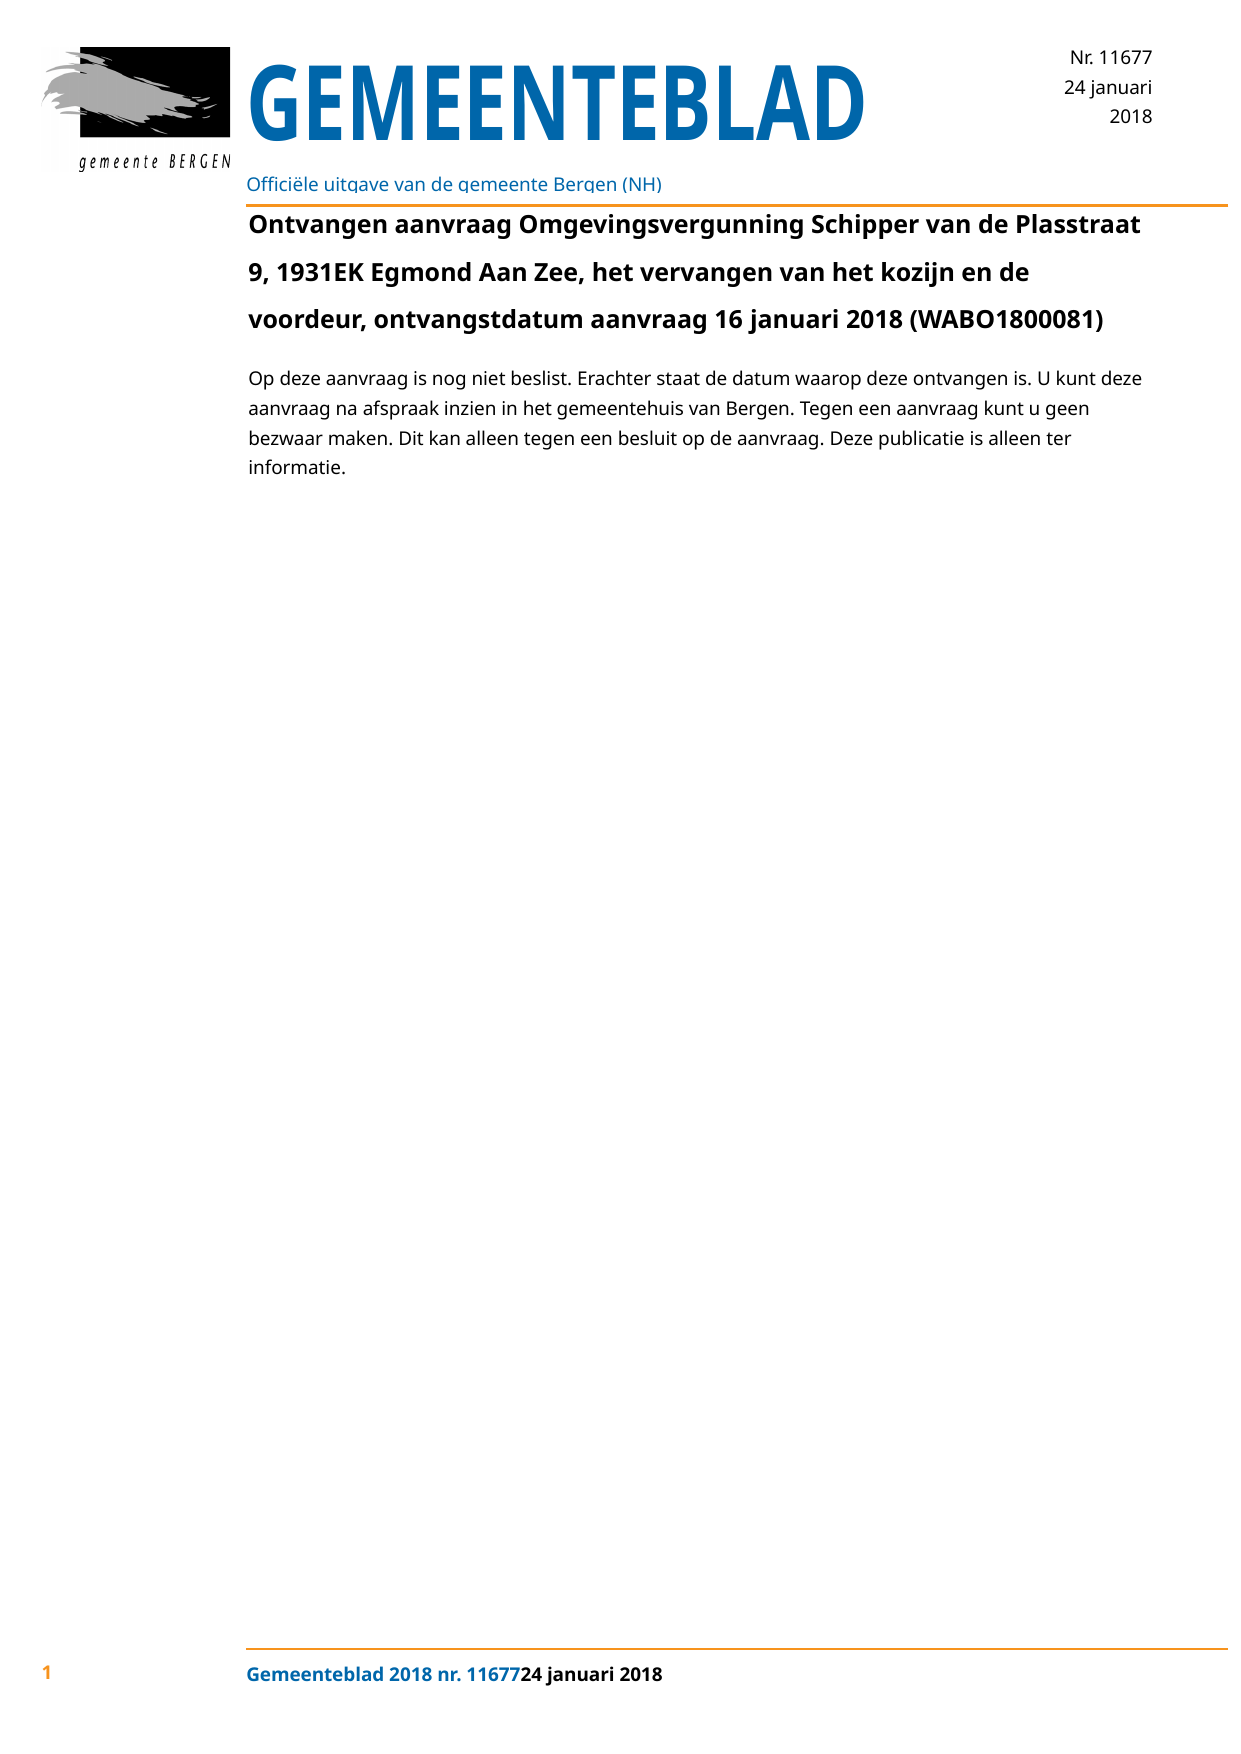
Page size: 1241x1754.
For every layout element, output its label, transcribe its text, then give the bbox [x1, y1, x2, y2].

text Op deze aanvraag is nog niet beslist. Erachter staat de datum waarop deze ontvangen is. U kunt deze aanvraag na afspraak inzien in het gemeentehuis van Bergen. Tegen een aanvraag kunt u geen bezwaar maken. Dit kan alleen tegen een besluit op de aanvraag. Deze publicatie is alleen ter informatie. [248, 366, 1152, 480]
text Ontvangen aanvraag Omgevingsvergunning Schipper van de Plasstraat 9, 1931EK Egmond Aan Zee, het vervangen van het kozijn en de voordeur, ontvangstdatum aanvraag 16 januari 2018 (WABO1800081) [248, 207, 1152, 336]
picture [41, 47, 231, 172]
